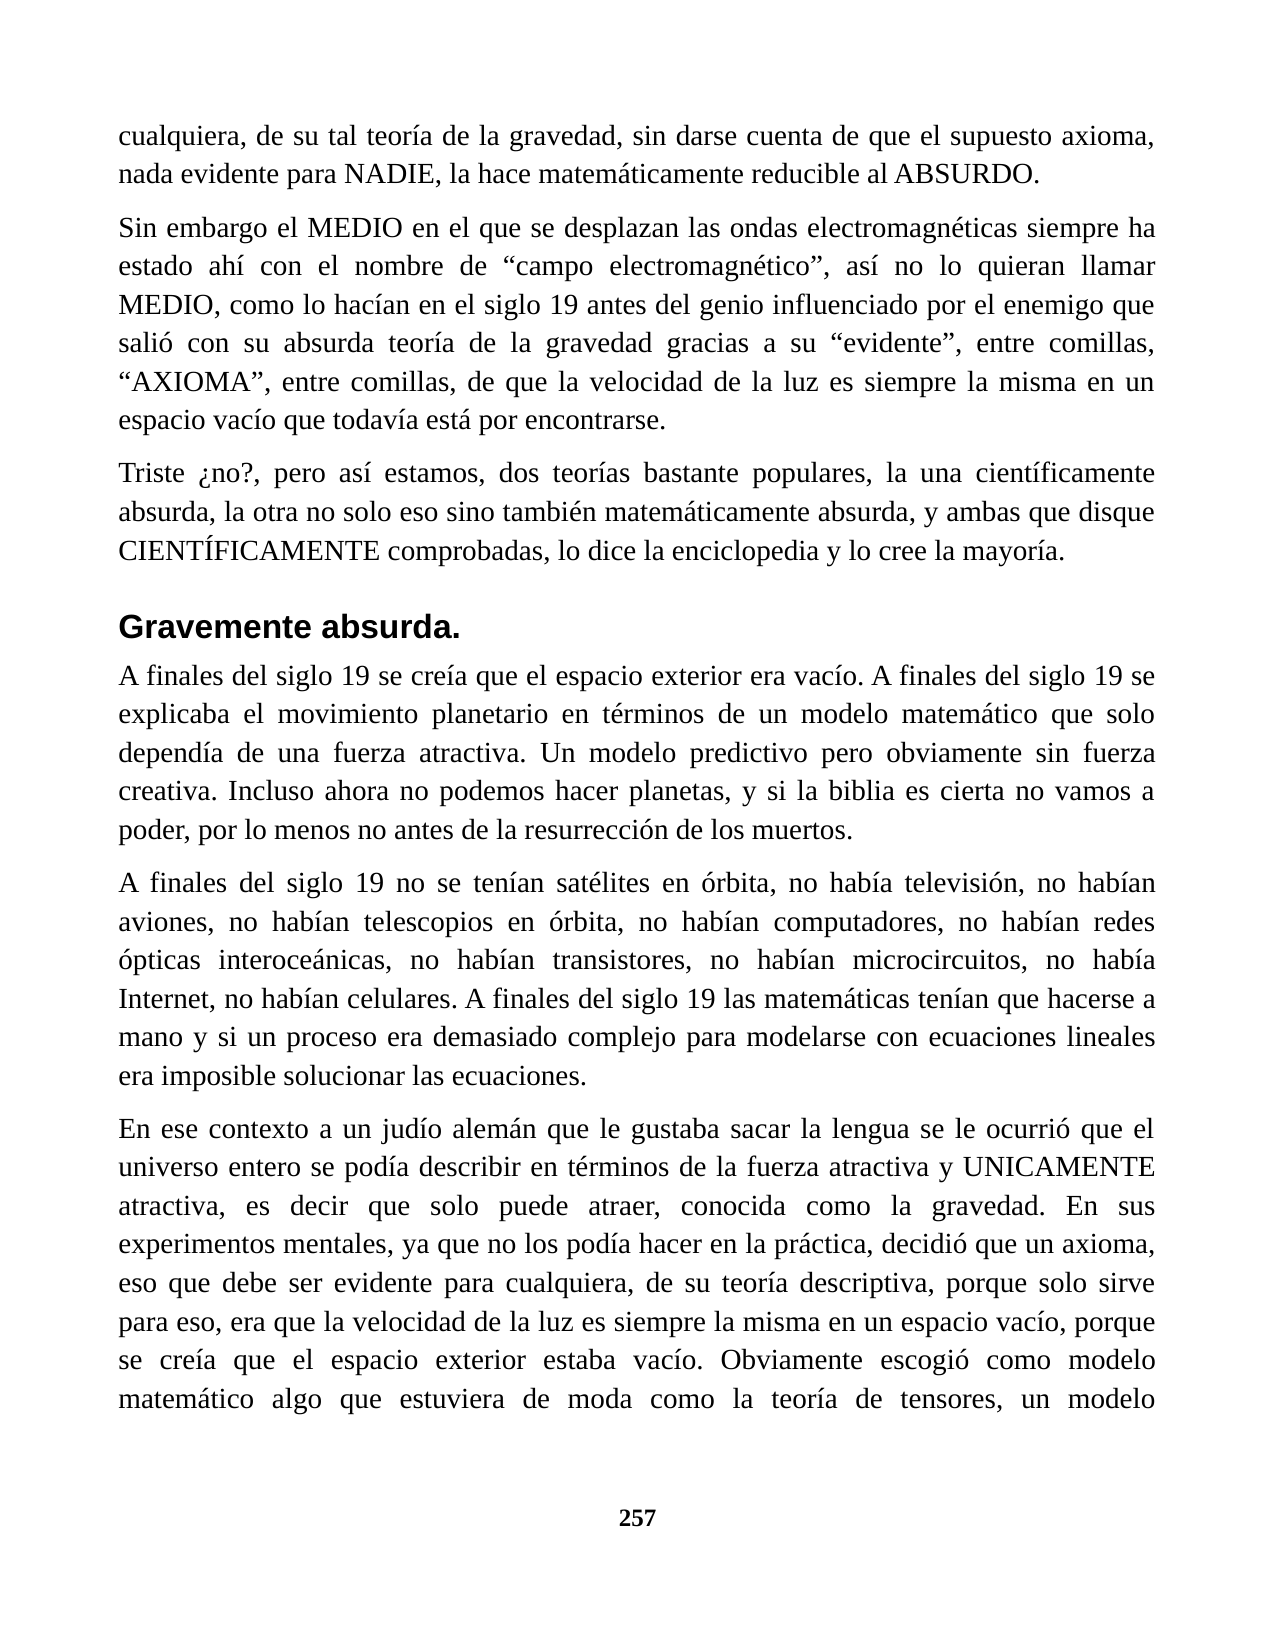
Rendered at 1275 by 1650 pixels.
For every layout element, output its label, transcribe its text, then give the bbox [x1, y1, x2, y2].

text A finales del siglo 19 no se tenían satélites en órbita, no había televisión, no habían aviones, no habían telescopios en órbita, no habían computadores, no habían redes ópticas interoceánicas, no habían transistores, no habían microcircuitos, no había Internet, no habían celulares. A finales del siglo 19 las matemáticas tenían que hacerse a mano y si un proceso era demasiado complejo para modelarse con ecuaciones lineales era imposible solucionar las ecuaciones. [118, 865, 1157, 1091]
text Sin embargo el MEDIO en el que se desplazan las ondas electromagnéticas siempre ha estado ahí con el nombre de “campo electromagnético”, así no lo quieran llamar MEDIO, como lo hacían en el siglo 19 antes del genio influenciado por el enemigo que salió con su absurda teoría de la gravedad gracias a su “evidente”, entre comillas, “AXIOMA”, entre comillas, de que la velocidad de la luz es siempre la misma en un espacio vacío que todavía está por encontrarse. [118, 210, 1157, 436]
text cualquiera, de su tal teoría de la gravedad, sin darse cuenta de que el supuesto axioma, nada evidente para NADIE, la hace matemáticamente reducible al ABSURDO. [118, 118, 1157, 190]
text En ese contexto a un judío alemán que le gustaba sacar la lengua se le ocurrió que el universo entero se podía describir en términos de la fuerza atractiva y UNICAMENTE atractiva, es decir que solo puede atraer, conocida como la gravedad. En sus experimentos mentales, ya que no los podía hacer en la práctica, decidió que un axioma, eso que debe ser evidente para cualquiera, de su teoría descriptiva, porque solo sirve para eso, era que la velocidad de la luz es siempre la misma en un espacio vacío, porque se creía que el espacio exterior estaba vacío. Obviamente escogió como modelo matemático algo que estuviera de moda como la teoría de tensores, un modelo [118, 1111, 1157, 1414]
subtitle Gravemente absurda. [118, 607, 1157, 645]
text A finales del siglo 19 se creía que el espacio exterior era vacío. A finales del siglo 19 se explicaba el movimiento planetario en términos de un modelo matemático que solo dependía de una fuerza atractiva. Un modelo predictivo pero obviamente sin fuerza creativa. Incluso ahora no podemos hacer planetas, y si la biblia es cierta no vamos a poder, por lo menos no antes de la resurrección de los muertos. [118, 658, 1157, 846]
text Triste ¿no?, pero así estamos, dos teorías bastante populares, la una científicamente absurda, la otra no solo eso sino también matemáticamente absurda, y ambas que disque CIENTÍFICAMENTE comprobadas, lo dice la enciclopedia y lo cree la mayoría. [118, 456, 1157, 566]
